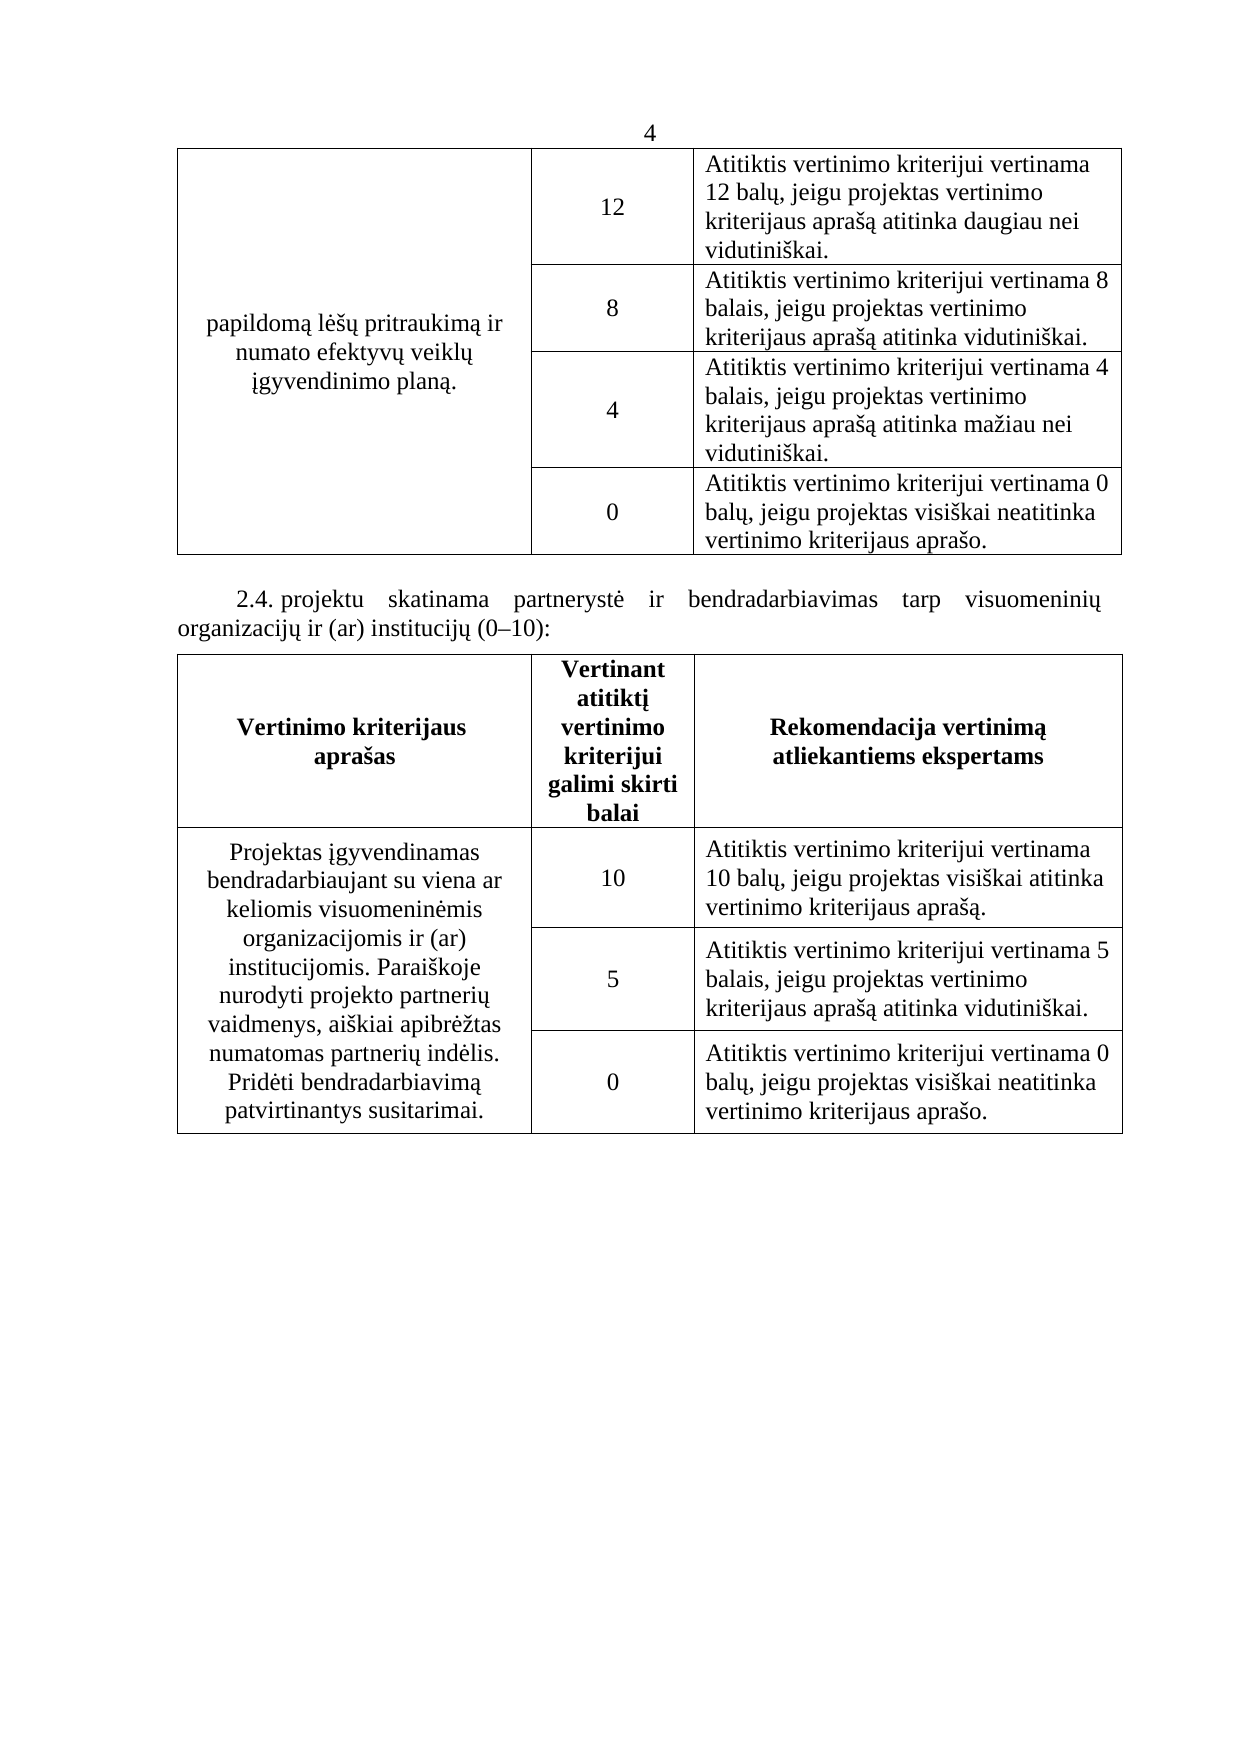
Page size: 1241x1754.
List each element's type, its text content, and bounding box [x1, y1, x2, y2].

table_header Vertinant atitiktį vertinimo kriterijui galimi skirti balai [532, 655, 694, 827]
table_cell 0 [532, 468, 693, 554]
table_cell Atitiktis vertinimo kriterijui vertinama 4 balais, jeigu projektas vertinimo kriterijaus aprašą atitinka mažiau nei vidutiniškai. [694, 352, 1121, 467]
table_cell papildomą lėšų pritraukimą ir numato efektyvų veiklų įgyvendinimo planą. [178, 149, 531, 554]
table_cell 4 [532, 352, 693, 467]
table_cell Atitiktis vertinimo kriterijui vertinama 5 balais, jeigu projektas vertinimo kriterijaus aprašą atitinka vidutiniškai. [695, 928, 1122, 1030]
table_cell Atitiktis vertinimo kriterijui vertinama 10 balų, jeigu projektas visiškai atitinka vertinimo kriterijaus aprašą. [695, 828, 1122, 927]
text 2.4. projektu skatinama partnerystė ir bendradarbiavimas tarp visuomeninių organizacijų ir (ar) institucijų (0–10): [177, 584, 1102, 642]
table_cell 10 [532, 828, 694, 927]
table_cell Projektas įgyvendinamas bendradarbiaujant su viena ar keliomis visuomeninėmis organizacijomis ir (ar) institucijomis. Paraiškoje nurodyti projekto partnerių vaidmenys, aiškiai apibrėžtas numatomas partnerių indėlis. Pridėti bendradarbiavimą patvirtinantys susitarimai. [178, 828, 531, 1132]
table_cell Atitiktis vertinimo kriterijui vertinama 12 balų, jeigu projektas vertinimo kriterijaus aprašą atitinka daugiau nei vidutiniškai. [694, 149, 1121, 264]
table_cell 8 [532, 265, 693, 351]
table_header Vertinimo kriterijaus aprašas [178, 655, 531, 827]
table_cell Atitiktis vertinimo kriterijui vertinama 8 balais, jeigu projektas vertinimo kriterijaus aprašą atitinka vidutiniškai. [694, 265, 1121, 351]
table_header Rekomendacija vertinimą atliekantiems ekspertams [695, 655, 1122, 827]
table_cell Atitiktis vertinimo kriterijui vertinama 0 balų, jeigu projektas visiškai neatitinka vertinimo kriterijaus aprašo. [694, 468, 1121, 554]
table_cell 0 [532, 1031, 694, 1132]
table_cell 5 [532, 928, 694, 1030]
table_cell 12 [532, 149, 693, 264]
table_cell Atitiktis vertinimo kriterijui vertinama 0 balų, jeigu projektas visiškai neatitinka vertinimo kriterijaus aprašo. [695, 1031, 1122, 1132]
